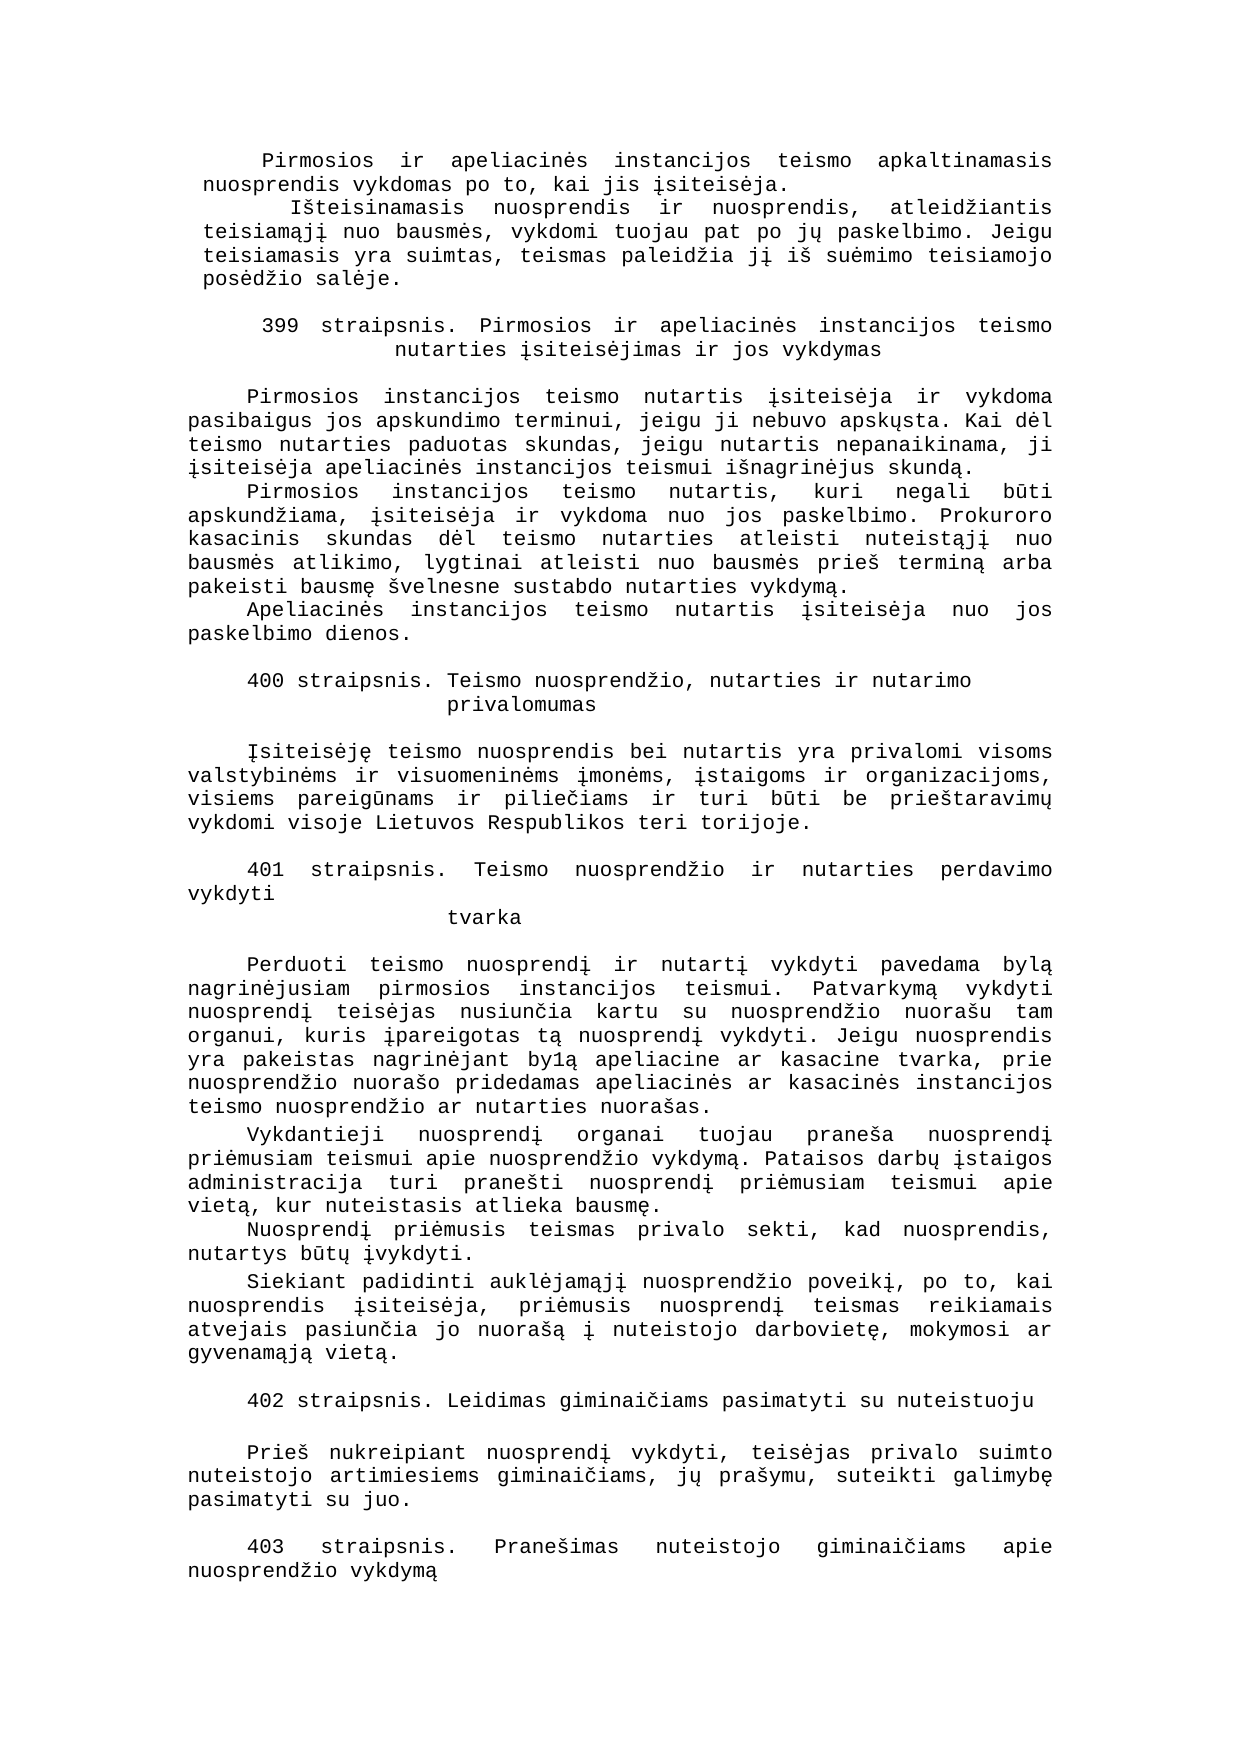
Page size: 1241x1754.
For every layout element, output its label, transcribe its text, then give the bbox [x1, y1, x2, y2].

text Nuosprendį priėmusis teismas privalo sekti, kad nuosprendis, nutartys būtų įvykdyti. [187, 1219, 1053, 1266]
text Pirmosios instancijos teismo nutartis įsiteisėja ir vykdoma pasibaigus jos apskundimo terminui, jeigu ji nebuvo apskųsta. Kai dėl teismo nutarties paduotas skundas, jeigu nutartis nepanaikinama, ji įsiteisėja apeliacinės instancijos teismui išnagrinėjus skundą. [187, 386, 1053, 481]
text tvarka [187, 907, 1053, 930]
text 401 straipsnis. Teismo nuosprendžio ir nutarties perdavimo vykdyti [187, 859, 1053, 907]
text Įsiteisėję teismo nuosprendis bei nutartis yra privalomi visoms valstybinėms ir visuomeninėms įmonėms, įstaigoms ir organizacijoms, visiems pareigūnams ir piliečiams ir turi būti be prieštaravimų vykdomi visoje Lietuvos Respublikos teri torijoje. [187, 741, 1053, 836]
text Išteisinamasis nuosprendis ir nuosprendis, atleidžiantis teisiamąjį nuo bausmės, vykdomi tuojau pat po jų paskelbimo. Jeigu teisiamasis yra suimtas, teismas paleidžia jį iš suėmimo teisiamojo posėdžio salėje. [202, 197, 1053, 292]
text Apeliacinės instancijos teismo nutartis įsiteisėja nuo jos paskelbimo dienos. [187, 599, 1053, 647]
text privalomumas [187, 694, 1053, 717]
text 399 straipsnis. Pirmosios ir apeliacinės instancijos teismo nutarties įsiteisėjimas ir jos vykdymas [261, 316, 1053, 363]
text Perduoti teismo nuosprendį ir nutartį vykdyti pavedama bylą nagrinėjusiam pirmosios instancijos teismui. Patvarkymą vykdyti nuosprendį teisėjas nusiunčia kartu su nuosprendžio nuorašu tam organui, kuris įpareigotas tą nuosprendį vykdyti. Jeigu nuosprendis yra pakeistas nagrinėjant by1ą apeliacine ar kasacine tvarka, prie nuosprendžio nuorašo pridedamas apeliacinės ar kasacinės instancijos teismo nuosprendžio ar nutarties nuorašas. [187, 954, 1053, 1119]
text 402 straipsnis. Leidimas giminaičiams pasimatyti su nuteistuoju [187, 1389, 1053, 1413]
text Prieš nukreipiant nuosprendį vykdyti, teisėjas privalo suimto nuteistojo artimiesiems giminaičiams, jų prašymu, suteikti galimybę pasimatyti su juo. [187, 1442, 1053, 1513]
text Pirmosios ir apeliacinės instancijos teismo apkaltinamasis nuosprendis vykdomas po to, kai jis įsiteisėja. [202, 150, 1053, 197]
text Pirmosios instancijos teismo nutartis, kuri negali būti apskundžiama, įsiteisėja ir vykdoma nuo jos paskelbimo. Prokuroro kasacinis skundas dėl teismo nutarties atleisti nuteistąjį nuo bausmės atlikimo, lygtinai atleisti nuo bausmės prieš terminą arba pakeisti bausmę švelnesne sustabdo nutarties vykdymą. [187, 481, 1053, 599]
text 400 straipsnis. Teismo nuosprendžio, nutarties ir nutarimo [187, 670, 1053, 694]
text Vykdantieji nuosprendį organai tuojau praneša nuosprendį priėmusiam teismui apie nuosprendžio vykdymą. Pataisos darbų įstaigos administracija turi pranešti nuosprendį priėmusiam teismui apie vietą, kur nuteistasis atlieka bausmę. [187, 1124, 1053, 1219]
text 403 straipsnis. Pranešimas nuteistojo giminaičiams apie nuosprendžio vykdymą [187, 1536, 1053, 1584]
text Siekiant padidinti auklėjamąjį nuosprendžio poveikį, po to, kai nuosprendis įsiteisėja, priėmusis nuosprendį teismas reikiamais atvejais pasiunčia jo nuorašą į nuteistojo darbovietę, mokymosi ar gyvenamąją vietą. [187, 1271, 1053, 1366]
